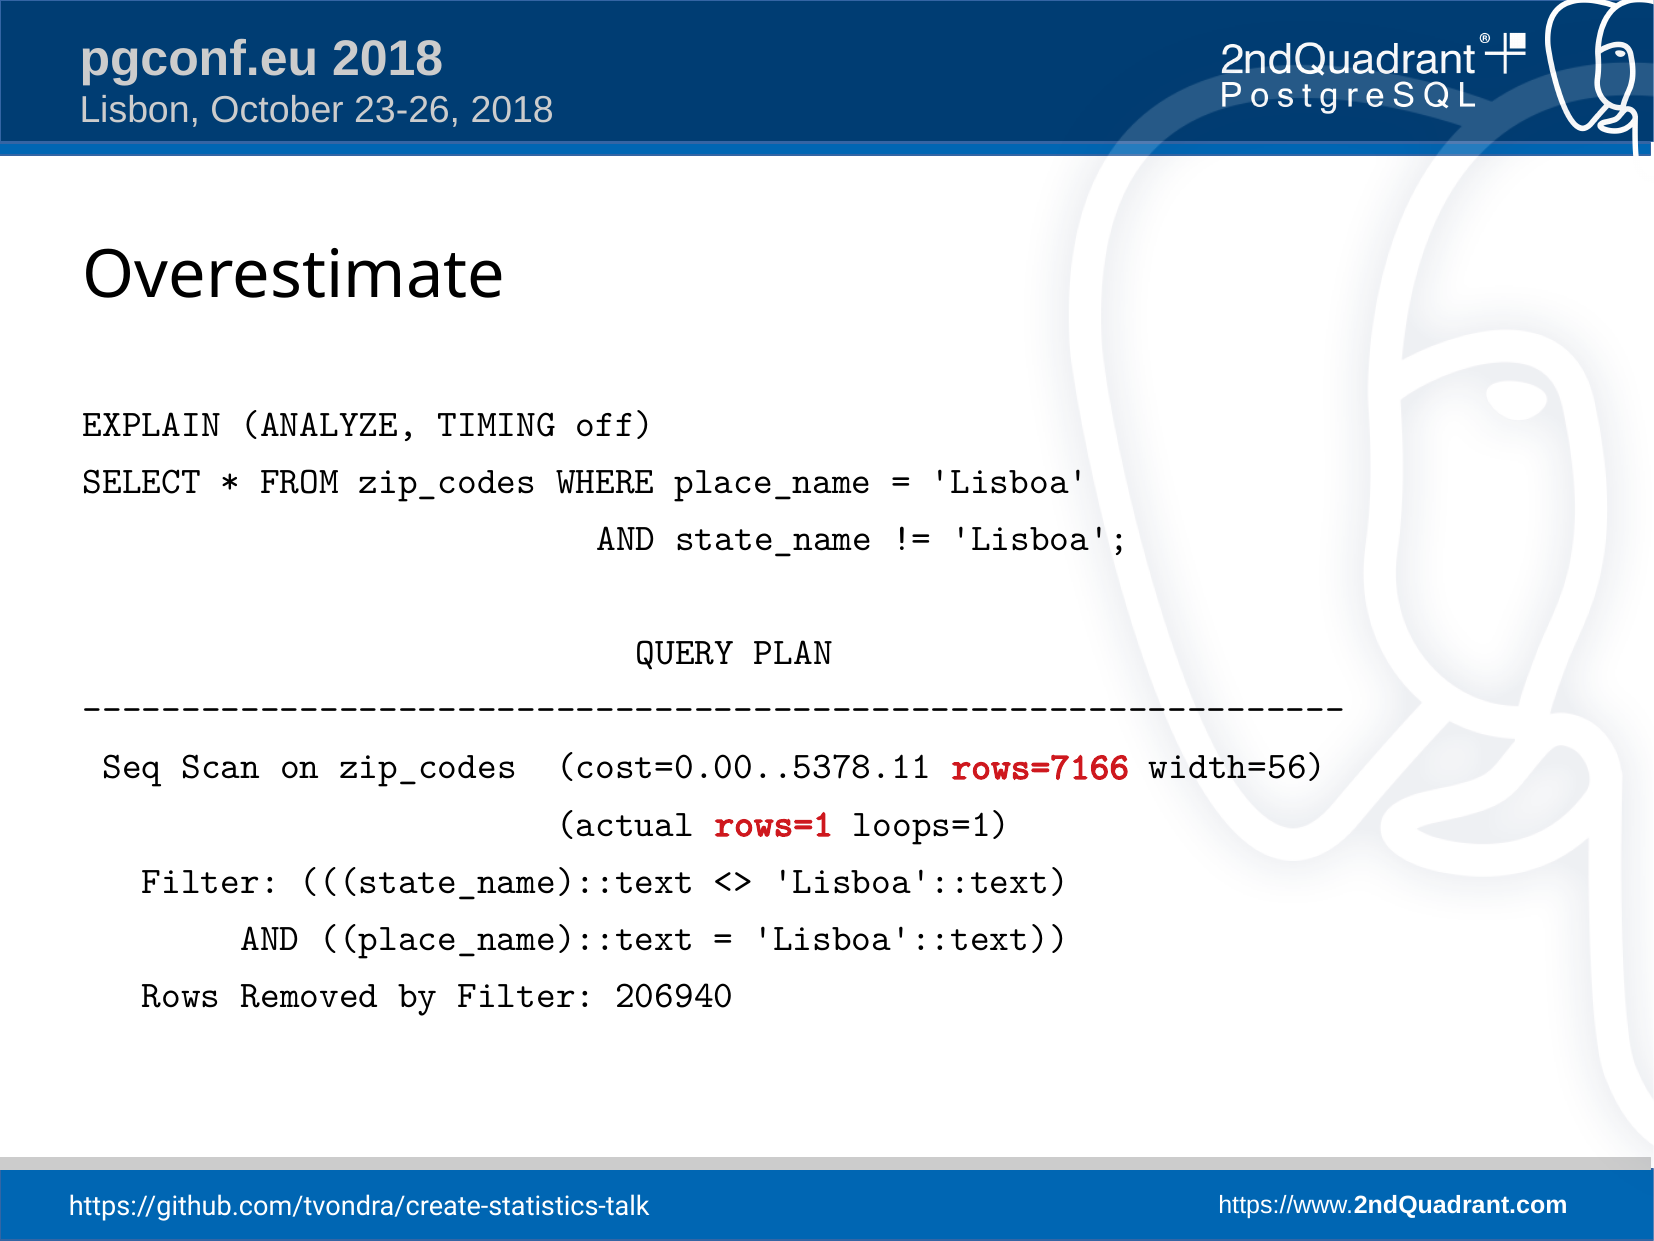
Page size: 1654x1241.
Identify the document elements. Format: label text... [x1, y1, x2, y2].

title Overestimate [82, 167, 1571, 375]
picture [632, 0, 1654, 1241]
list EXPLAIN (ANALYZE, TIMING off) SELECT * FROM zip_codes WHERE place_name = 'Lisboa' AND state_name != 'Lisboa'; QUERY PLAN ---------------------------------------------------------------- Seq Scan on zip_codes (cost=0.00..5378.11 rows=7166 width=56) (actual rows=1 loops=1) Filter: (((state_name)::text <> 'Lisboa'::text) AND ((place_name)::text = 'Lisboa'::text)) Rows Removed by Filter: 206940 [82, 390, 1571, 1110]
